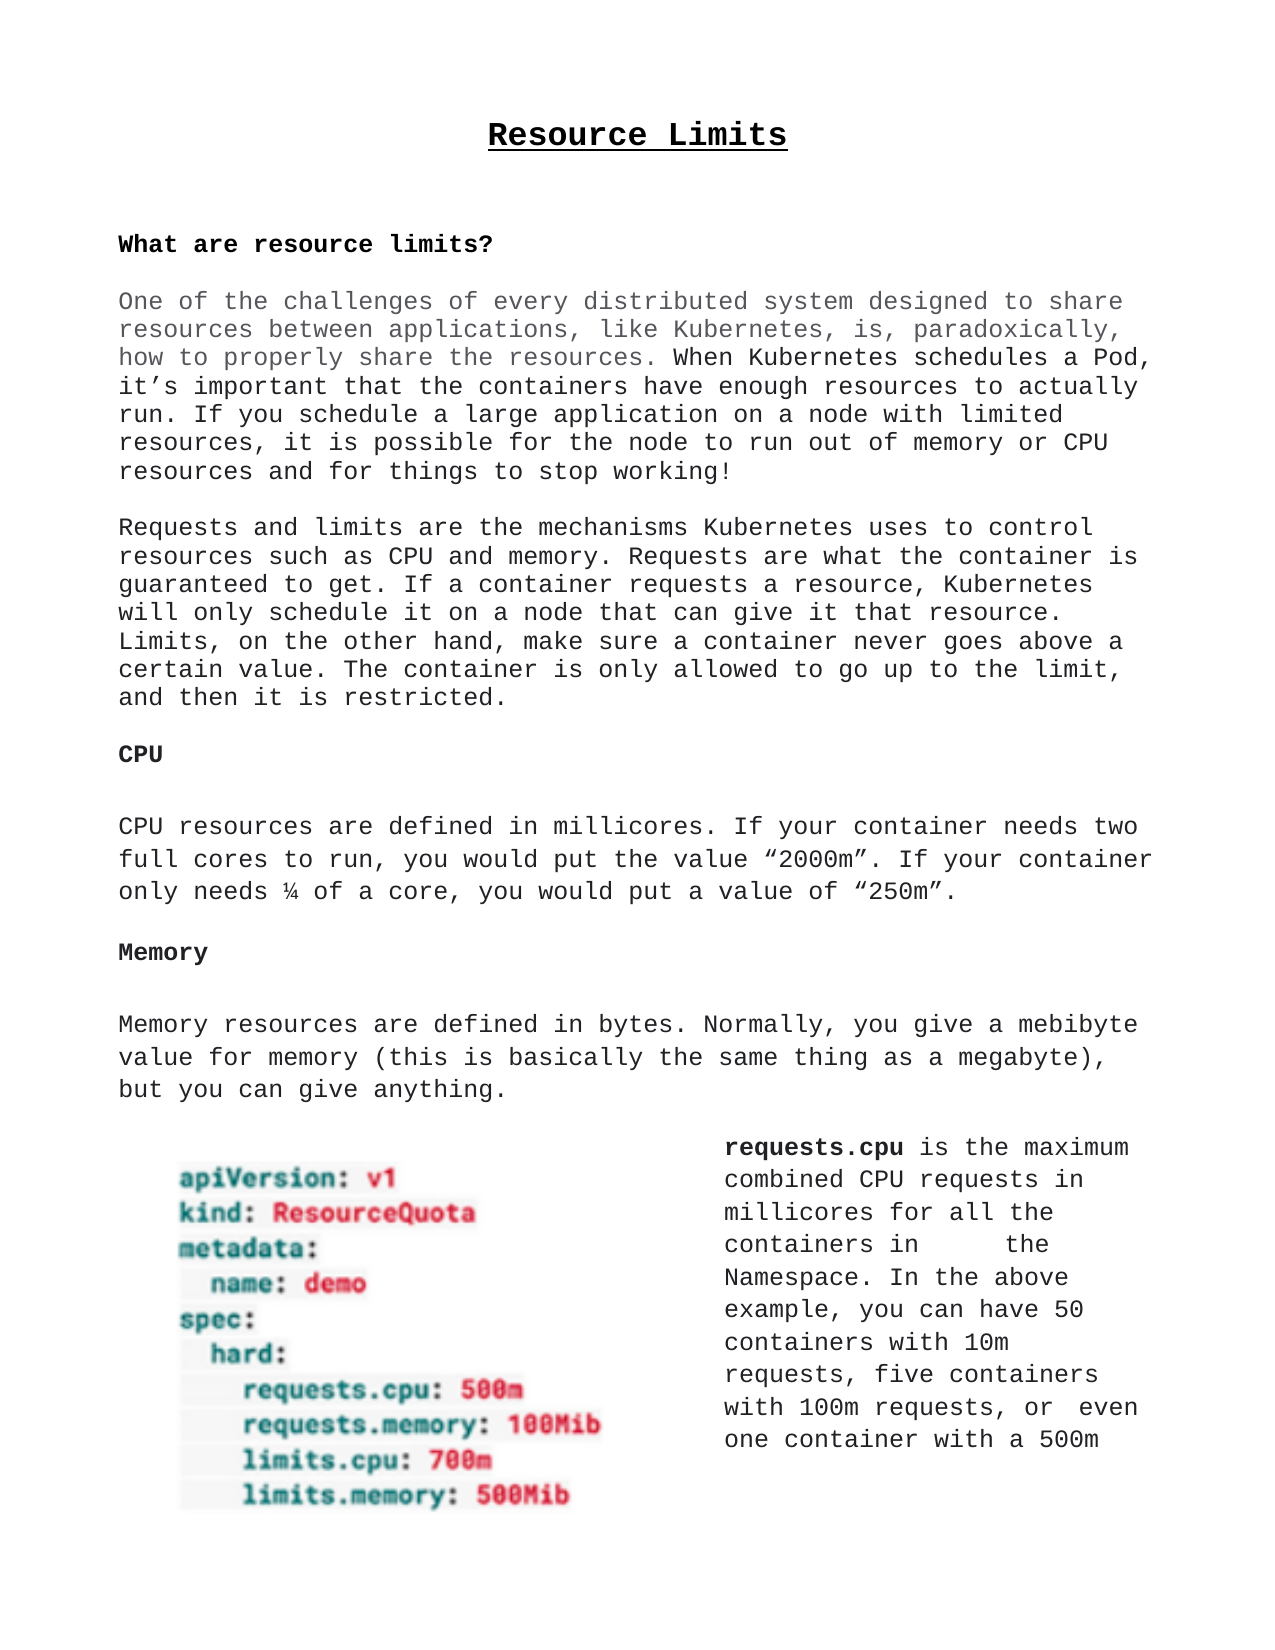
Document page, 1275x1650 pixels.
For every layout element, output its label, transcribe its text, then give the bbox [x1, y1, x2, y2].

text Memory [118, 939, 1157, 968]
text CPU resources are defined in millicores. If your container needs two full cores to run, you would put the value “2000m”. If your container only needs ¼ of a core, you would put a value of “250m”. [118, 814, 1157, 907]
text What are resource limits? [118, 232, 1157, 260]
text Resource Limits [118, 118, 1157, 156]
text Memory resources are defined in bytes. Normally, you give a mebibyte value for memory (this is basically the same thing as a megabyte), but you can give anything. [118, 1012, 1157, 1105]
text One of the challenges of every distributed system designed to share resources between applications, like Kubernetes, is, paradoxically, how to properly share the resources. When Kubernetes schedules a Pod, it’s important that the containers have enough resources to actually run. If you schedule a large application on a node with limited resources, it is possible for the node to run out of memory or CPU resources and for things to stop working! [118, 288, 1157, 487]
picture [120, 1151, 703, 1530]
text CPU [118, 742, 1157, 770]
text Requests and limits are the mechanisms Kubernetes uses to control resources such as CPU and memory. Requests are what the container is guaranteed to get. If a container requests a resource, Kubernetes will only schedule it on a node that can give it that resource. Limits, on the other hand, make sure a container never goes above a certain value. The container is only allowed to go up to the limit, and then it is restricted. [118, 515, 1157, 713]
text requests.cpu is the maximum combined CPU requests in millicores for all the containers in the Namespace. In the above example, you can have 50 containers with 10m requests, five containers with 100m requests, or even one container with a 500m [118, 1134, 1157, 1455]
